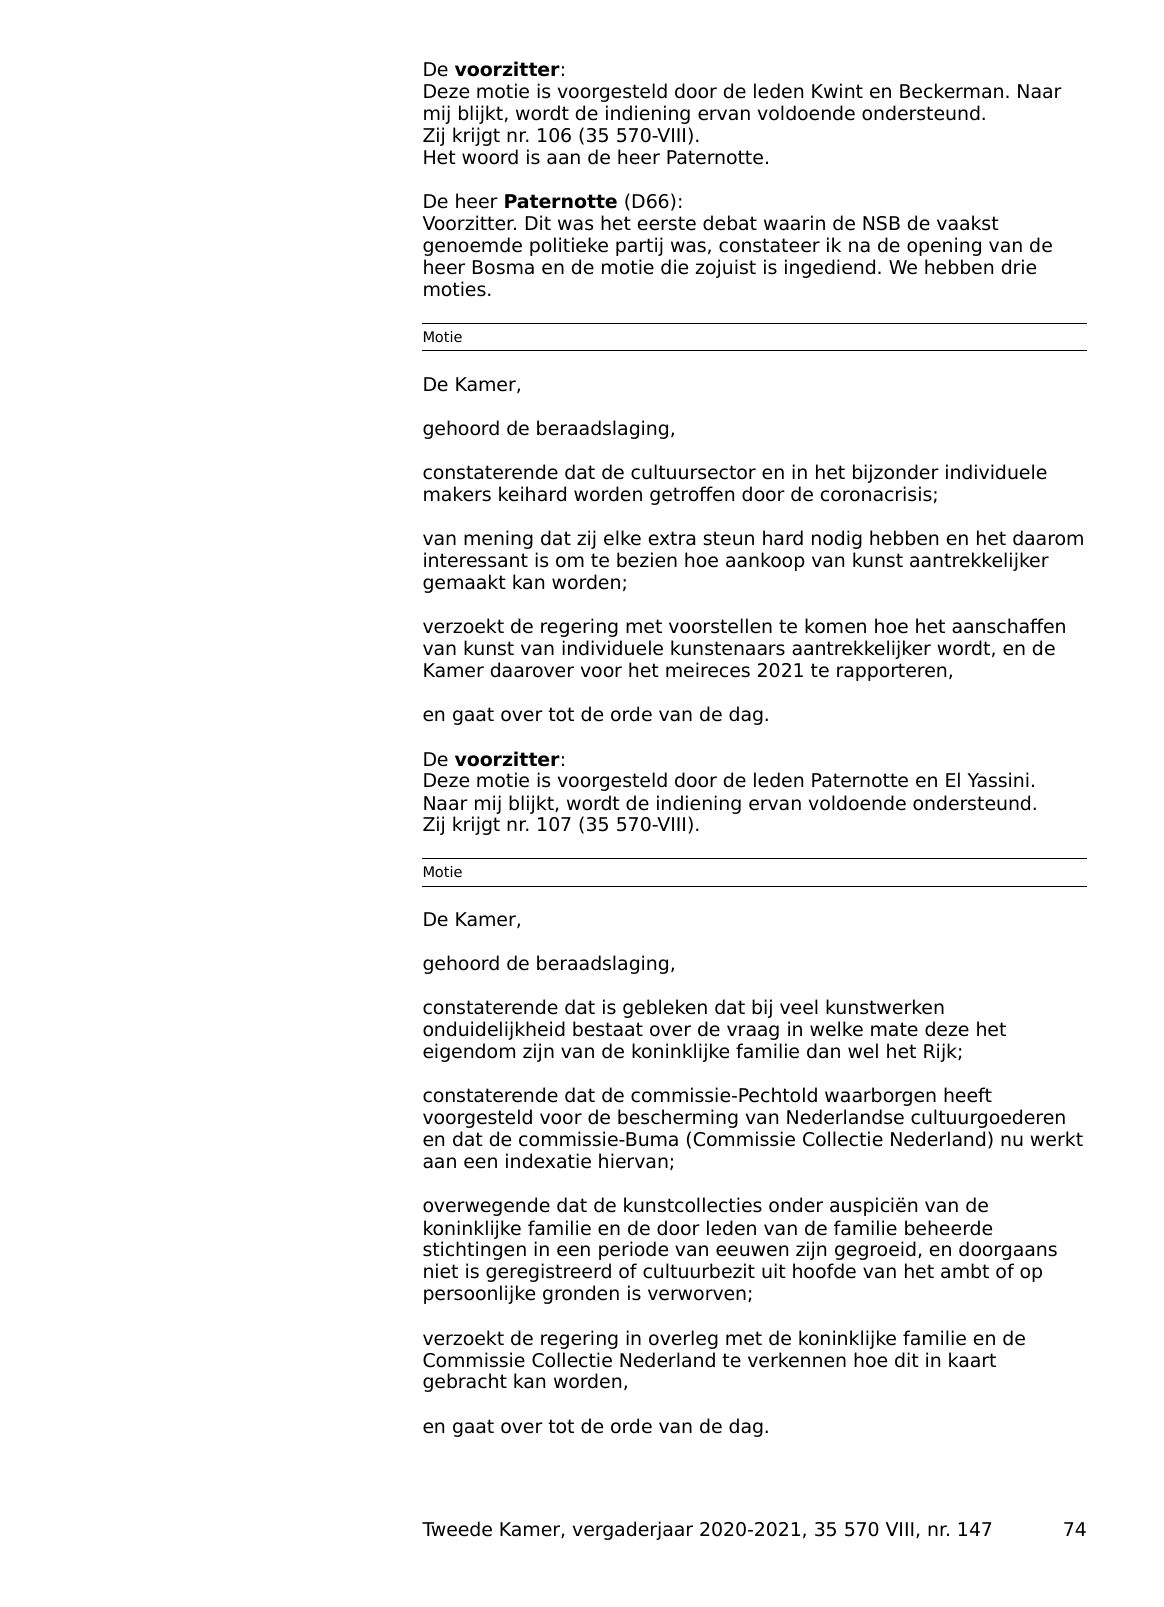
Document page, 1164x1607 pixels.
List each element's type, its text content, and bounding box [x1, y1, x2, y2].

text De voorzitter: [422, 748, 1087, 770]
text verzoekt de regering in overleg met de koninklijke familie en de Commissie Collectie Nederland te verkennen hoe dit in kaart gebracht kan worden, [422, 1327, 1087, 1393]
text De Kamer, [422, 373, 1087, 396]
text en gaat over tot de orde van de dag. [422, 704, 1087, 726]
text constaterende dat de commissie-Pechtold waarborgen heeft voorgesteld voor de bescherming van Nederlandse cultuurgoederen en dat de commissie-Buma (Commissie Collectie Nederland) nu werkt aan een indexatie hiervan; [422, 1085, 1087, 1173]
text gehoord de beraadslaging, [422, 953, 1087, 975]
text overwegende dat de kunstcollecties onder auspiciën van de koninklijke familie en de door leden van de familie beheerde stichtingen in een periode van eeuwen zijn gegroeid, en doorgaans niet is geregistreerd of cultuurbezit uit hoofde van het ambt of op persoonlijke gronden is verworven; [422, 1195, 1087, 1305]
text verzoekt de regering met voorstellen te komen hoe het aanschaffen van kunst van individuele kunstenaars aantrekkelijker wordt, en de Kamer daarover voor het meireces 2021 te rapporteren, [422, 616, 1087, 682]
text De heer Paternotte (D66): [422, 191, 1087, 213]
text Zij krijgt nr. 107 (35 570-VIII). [422, 814, 1087, 836]
text Zij krijgt nr. 106 (35 570-VIII). [422, 125, 1087, 147]
text Deze motie is voorgesteld door de leden Kwint en Beckerman. Naar mij blijkt, wordt de indiening ervan voldoende ondersteund. [422, 81, 1087, 125]
text Voorzitter. Dit was het eerste debat waarin de NSB de vaakst genoemde politieke partij was, constateer ik na de opening van de heer Bosma en de motie die zojuist is ingediend. We hebben drie moties. [422, 213, 1087, 301]
text constaterende dat is gebleken dat bij veel kunstwerken onduidelijkheid bestaat over de vraag in welke mate deze het eigendom zijn van de koninklijke familie dan wel het Rijk; [422, 997, 1087, 1063]
table_header Motie [422, 324, 1087, 350]
text gehoord de beraadslaging, [422, 418, 1087, 440]
text Deze motie is voorgesteld door de leden Paternotte en El Yassini. Naar mij blijkt, wordt de indiening ervan voldoende ondersteund. [422, 770, 1087, 814]
text en gaat over tot de orde van de dag. [422, 1416, 1087, 1438]
text van mening dat zij elke extra steun hard nodig hebben en het daarom interessant is om te bezien hoe aankoop van kunst aantrekkelijker gemaakt kan worden; [422, 528, 1087, 594]
text constaterende dat de cultuursector en in het bijzonder individuele makers keihard worden getroffen door de coronacrisis; [422, 462, 1087, 506]
text Het woord is aan de heer Paternotte. [422, 147, 1087, 169]
text De voorzitter: [422, 59, 1087, 81]
table_header Motie [422, 859, 1087, 886]
text De Kamer, [422, 909, 1087, 931]
